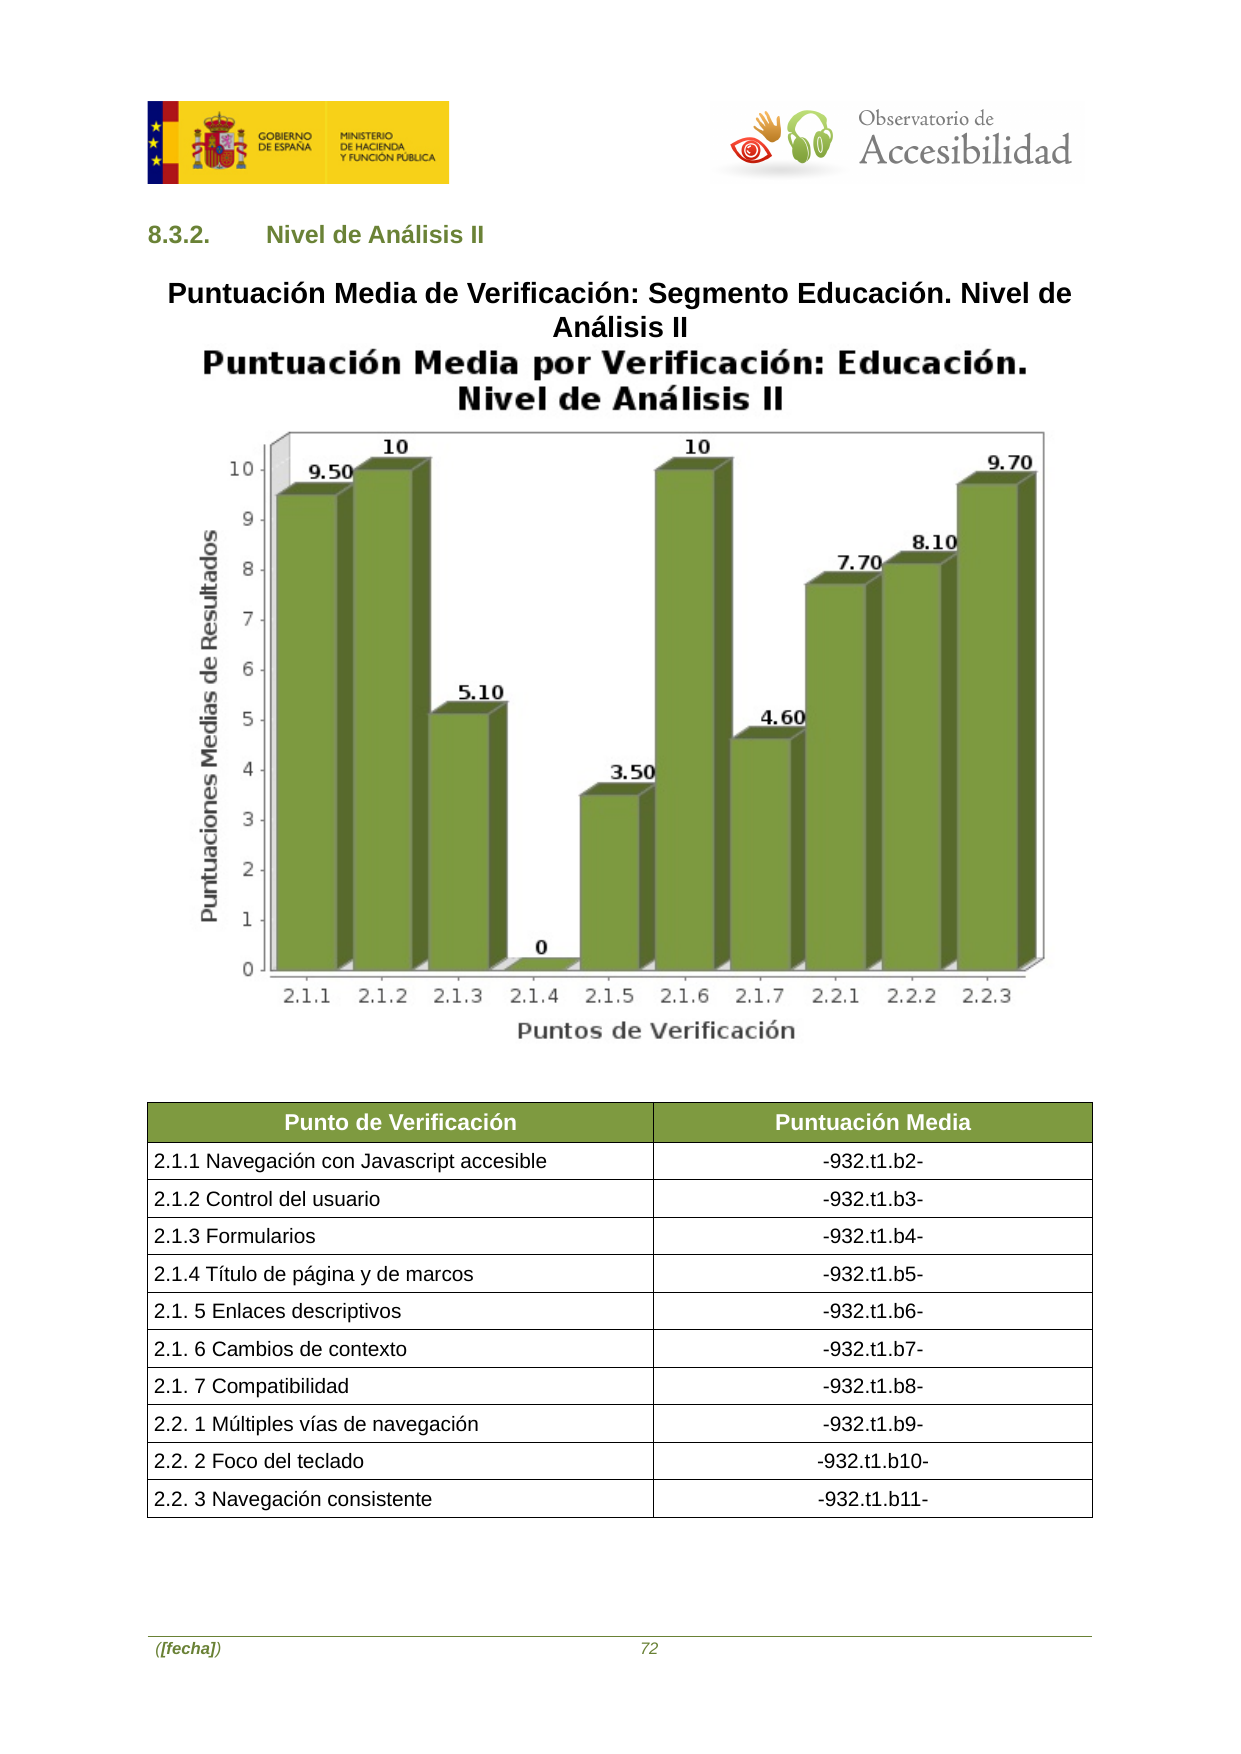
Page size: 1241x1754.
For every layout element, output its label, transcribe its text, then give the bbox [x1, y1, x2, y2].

table_cell -932.t1.b6- [654, 1293, 1092, 1329]
picture [178, 343, 1062, 1053]
picture [147, 101, 450, 184]
table_cell -932.t1.b7- [654, 1330, 1092, 1367]
subtitle Nivel de Análisis II [148, 220, 1092, 248]
table_cell 2.1. 5 Enlaces descriptivos [148, 1293, 653, 1329]
table_header Puntuación Media [654, 1103, 1092, 1142]
table_cell -932.t1.b8- [654, 1368, 1092, 1404]
table_cell 2.1. 7 Compatibilidad [148, 1368, 653, 1404]
table_cell 2.2. 1 Múltiples vías de navegación [148, 1405, 653, 1442]
table_cell -932.t1.b5- [654, 1255, 1092, 1292]
table_cell -932.t1.b4- [654, 1218, 1092, 1254]
table_cell -932.t1.b2- [654, 1143, 1092, 1179]
text Puntuación Media de Verificación: Segmento Educación. Nivel de Análisis II [148, 276, 1092, 343]
table_cell 2.1.4 Título de página y de marcos [148, 1255, 653, 1292]
table_cell 2.1.2 Control del usuario [148, 1180, 653, 1217]
table_cell 2.1.1 Navegación con Javascript accesible [148, 1143, 653, 1179]
table_cell 2.2. 2 Foco del teclado [148, 1443, 653, 1479]
table_cell 2.2. 3 Navegación consistente [148, 1480, 653, 1517]
picture [710, 101, 1086, 184]
table_cell -932.t1.b10- [654, 1443, 1092, 1479]
table_header Punto de Verificación [148, 1103, 653, 1142]
table_cell 2.1.3 Formularios [148, 1218, 653, 1254]
table_cell -932.t1.b11- [654, 1480, 1092, 1517]
table_cell -932.t1.b9- [654, 1405, 1092, 1442]
table_cell -932.t1.b3- [654, 1180, 1092, 1217]
table_cell 2.1. 6 Cambios de contexto [148, 1330, 653, 1367]
